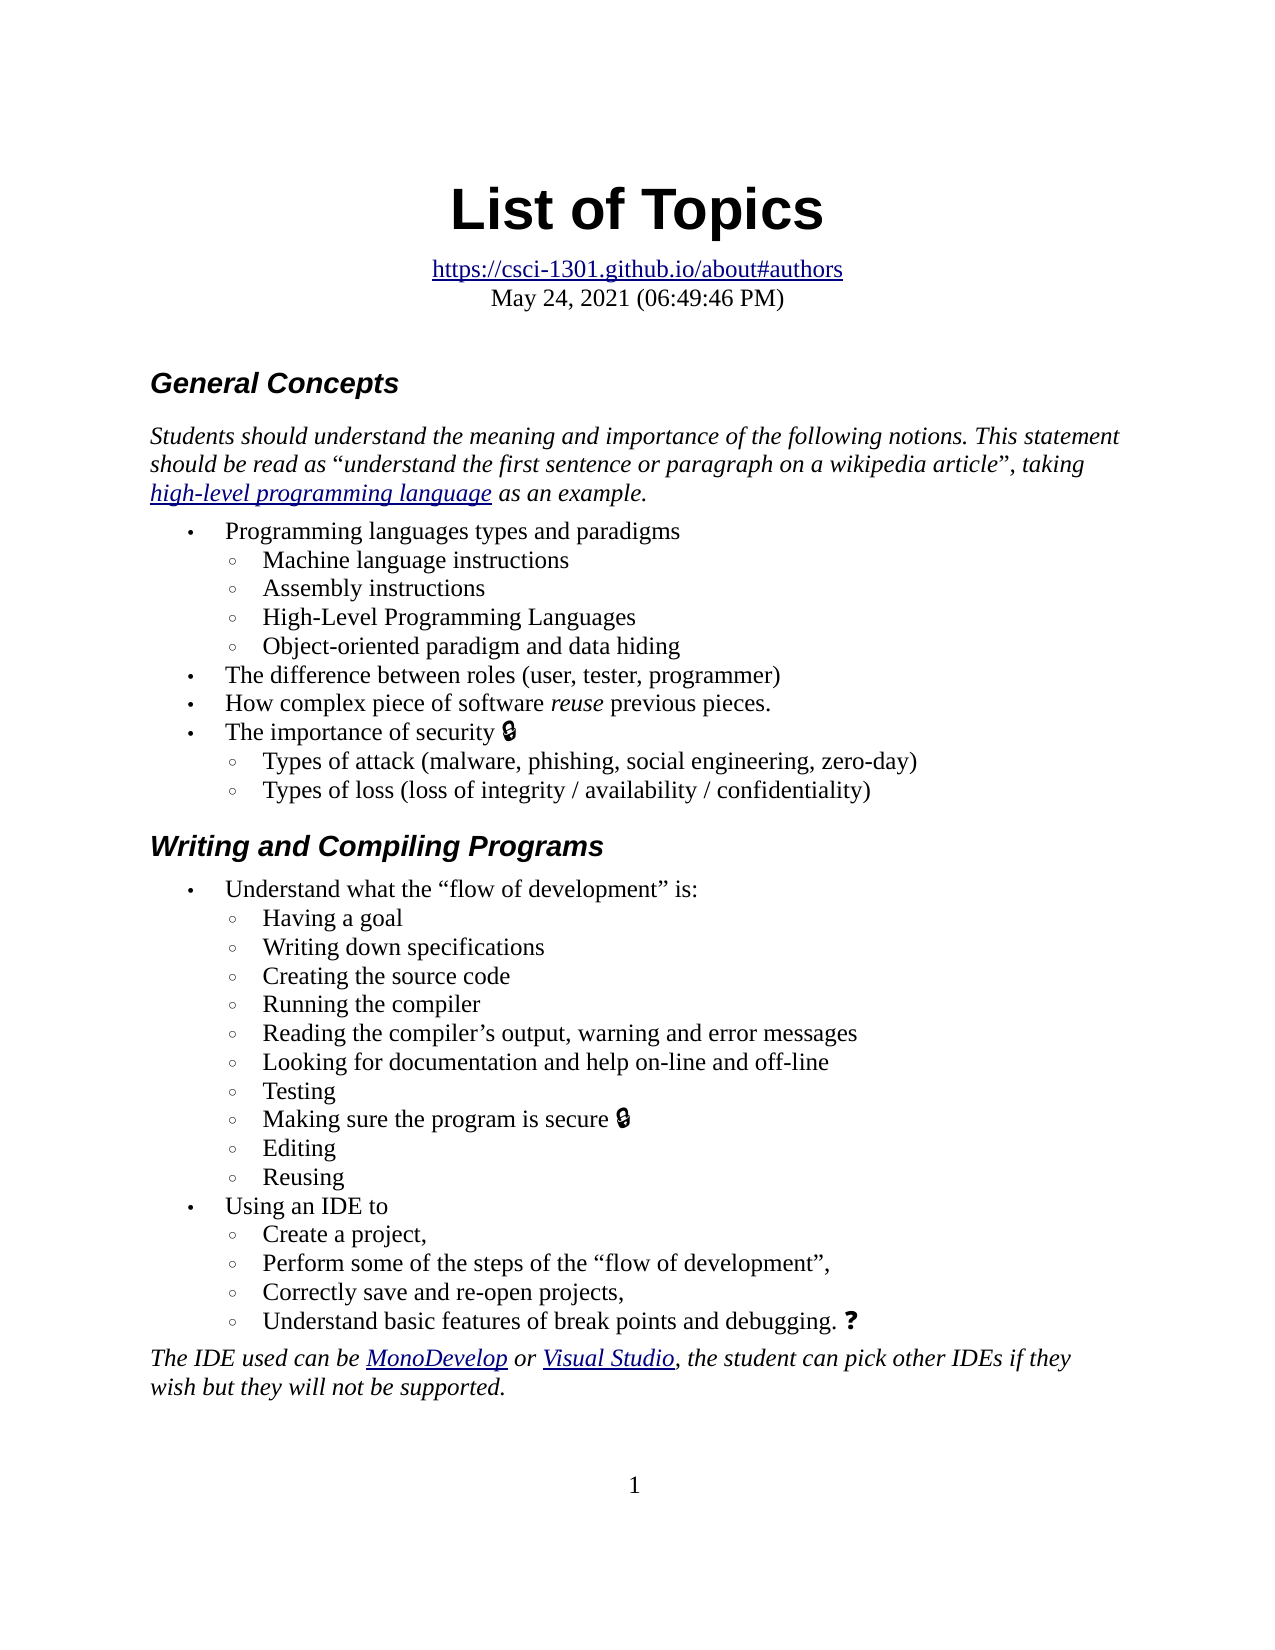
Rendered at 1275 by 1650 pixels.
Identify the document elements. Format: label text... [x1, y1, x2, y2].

list Making sure the program is secure 🔒 [225, 1104, 1125, 1133]
list Types of attack (malware, phishing, social engineering, zero-day) [225, 746, 1125, 775]
list Testing [225, 1076, 1125, 1104]
list Machine language instructions [225, 545, 1125, 573]
list Editing [225, 1133, 1125, 1162]
list Create a project, [225, 1219, 1125, 1248]
list Reading the compiler’s output, warning and error messages [225, 1018, 1125, 1047]
list The difference between roles (user, tester, programmer) [187, 660, 1125, 688]
text https://csci-1301.github.io/about#authors [150, 254, 1125, 283]
list Understand basic features of break points and debugging. ❓ [225, 1306, 1125, 1334]
list Types of loss (loss of integrity / availability / confidentiality) [225, 775, 1125, 803]
subtitle Writing and Compiling Programs [150, 828, 1125, 862]
list How complex piece of software reuse previous pieces. [187, 688, 1125, 717]
list High-Level Programming Languages [225, 602, 1125, 631]
list Object-oriented paradigm and data hiding [225, 631, 1125, 660]
list Understand what the “flow of development” is: [187, 874, 1125, 903]
list Assembly instructions [225, 573, 1125, 602]
text Students should understand the meaning and importance of the following notions. This statement should be read as “understand the first sentence or paragraph on a wikipedia article”, taking high-level programming language as an example. [150, 421, 1125, 507]
list Programming languages types and paradigms [187, 516, 1125, 545]
subtitle General Concepts [150, 366, 1125, 399]
list Running the compiler [225, 989, 1125, 1018]
list Perform some of the steps of the “flow of development”, [225, 1248, 1125, 1277]
title List of Topics [150, 175, 1125, 242]
list Writing down specifications [225, 932, 1125, 961]
list Looking for documentation and help on-line and off-line [225, 1047, 1125, 1076]
list Reusing [225, 1162, 1125, 1191]
list The importance of security 🔒 [187, 717, 1125, 746]
text May 24, 2021 (06:49:46 PM) [150, 283, 1125, 312]
list Using an IDE to [187, 1191, 1125, 1219]
list Correctly save and re-open projects, [225, 1277, 1125, 1306]
list Creating the source code [225, 961, 1125, 989]
text The IDE used can be MonoDevelop or Visual Studio, the student can pick other IDEs if they wish but they will not be supported. [150, 1343, 1125, 1401]
list Having a goal [225, 903, 1125, 932]
